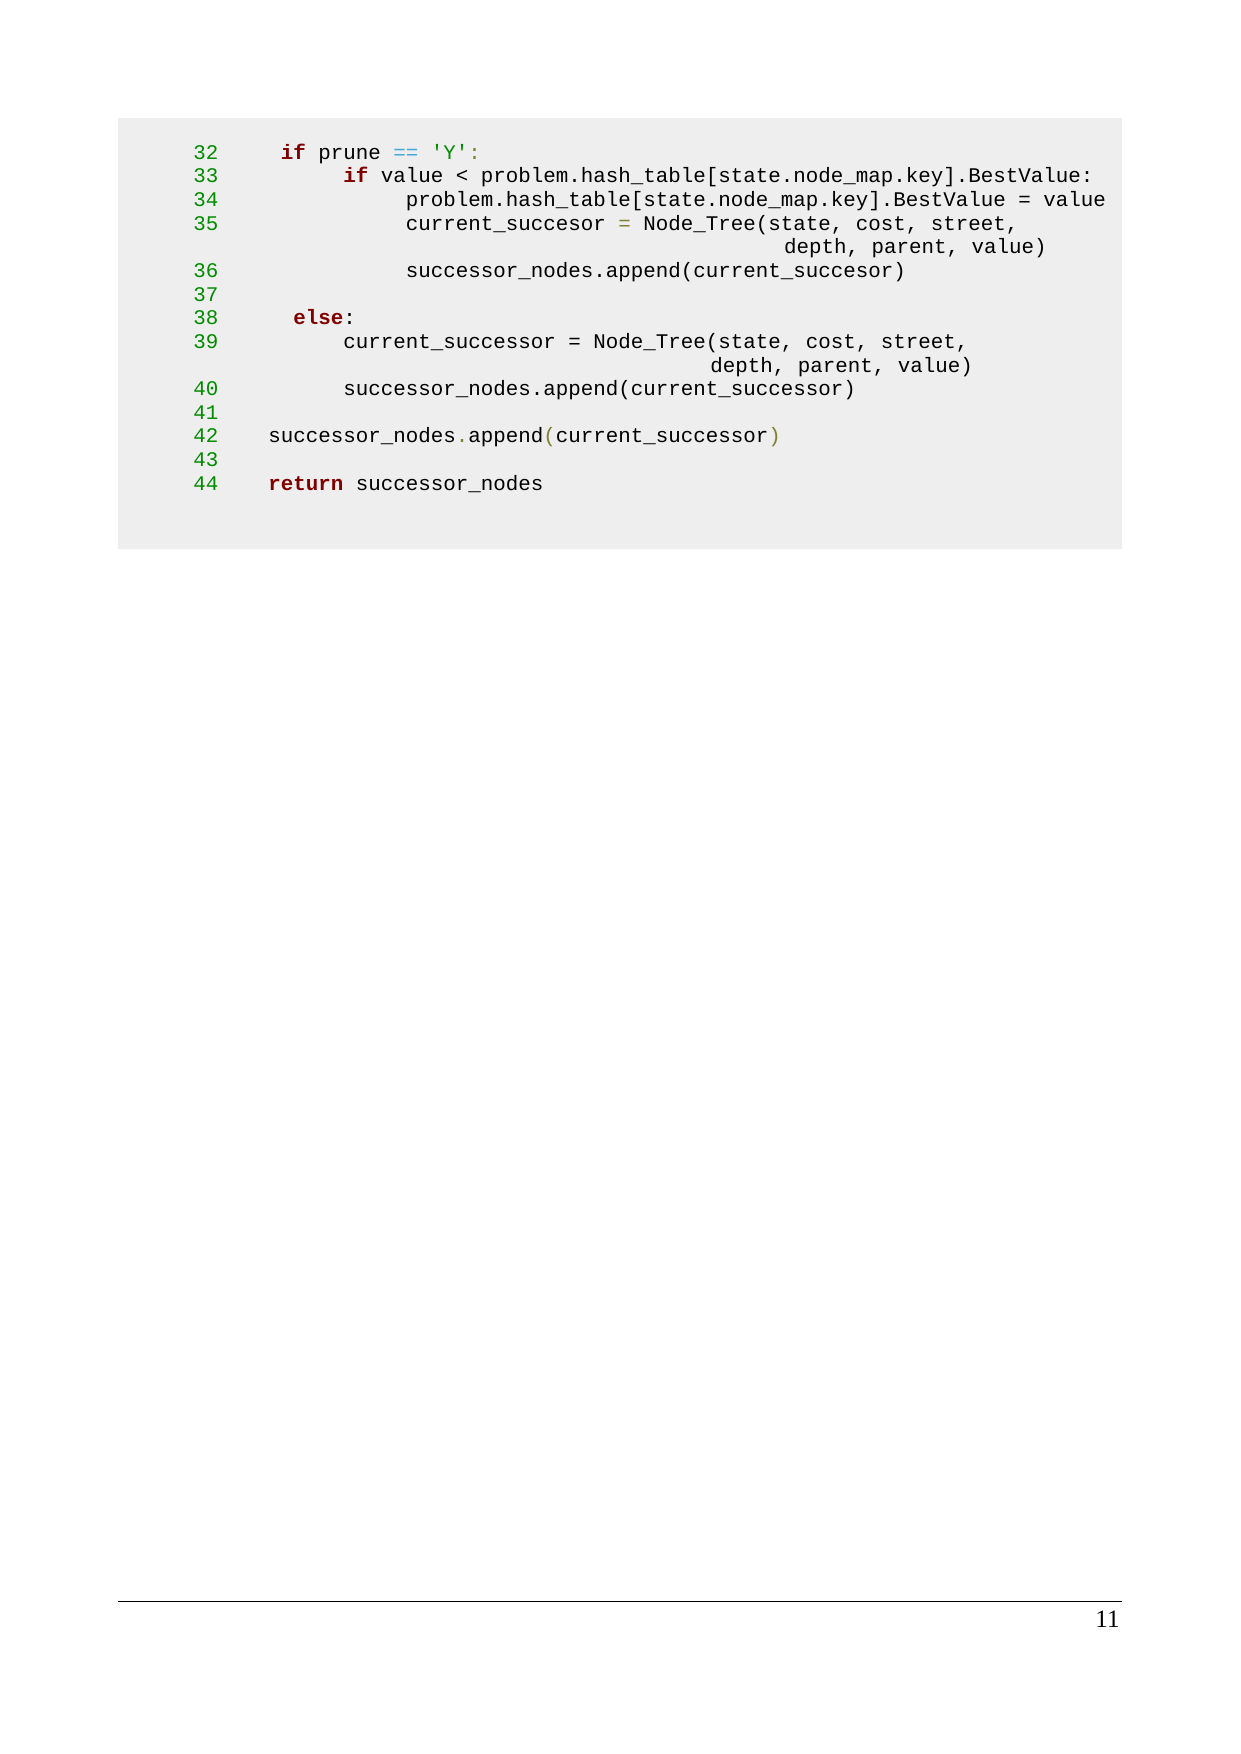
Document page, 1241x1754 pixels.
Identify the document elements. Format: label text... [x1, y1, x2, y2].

text 32 if prune == 'Y': [193, 142, 1122, 165]
text 39 current_successor = Node_Tree(state, cost, street, [193, 331, 1122, 354]
text 42 successor_nodes.append(current_successor) [193, 426, 1122, 449]
text 44 return successor_nodes [193, 473, 1122, 496]
text depth, parent, value) [193, 354, 1122, 378]
text 37 [193, 284, 1122, 307]
text 33 if value < problem.hash_table[state.node_map.key].BestValue: [193, 165, 1122, 189]
text depth, parent, value) [193, 236, 1122, 260]
text 41 [193, 402, 1122, 426]
text 35 current_succesor = Node_Tree(state, cost, street, [193, 213, 1122, 236]
text 43 [193, 449, 1122, 473]
text 40 successor_nodes.append(current_successor) [193, 378, 1122, 402]
text 38 else: [193, 307, 1122, 331]
text 34 problem.hash_table[state.node_map.key].BestValue = value [193, 189, 1122, 213]
text 36 successor_nodes.append(current_succesor) [193, 260, 1122, 284]
